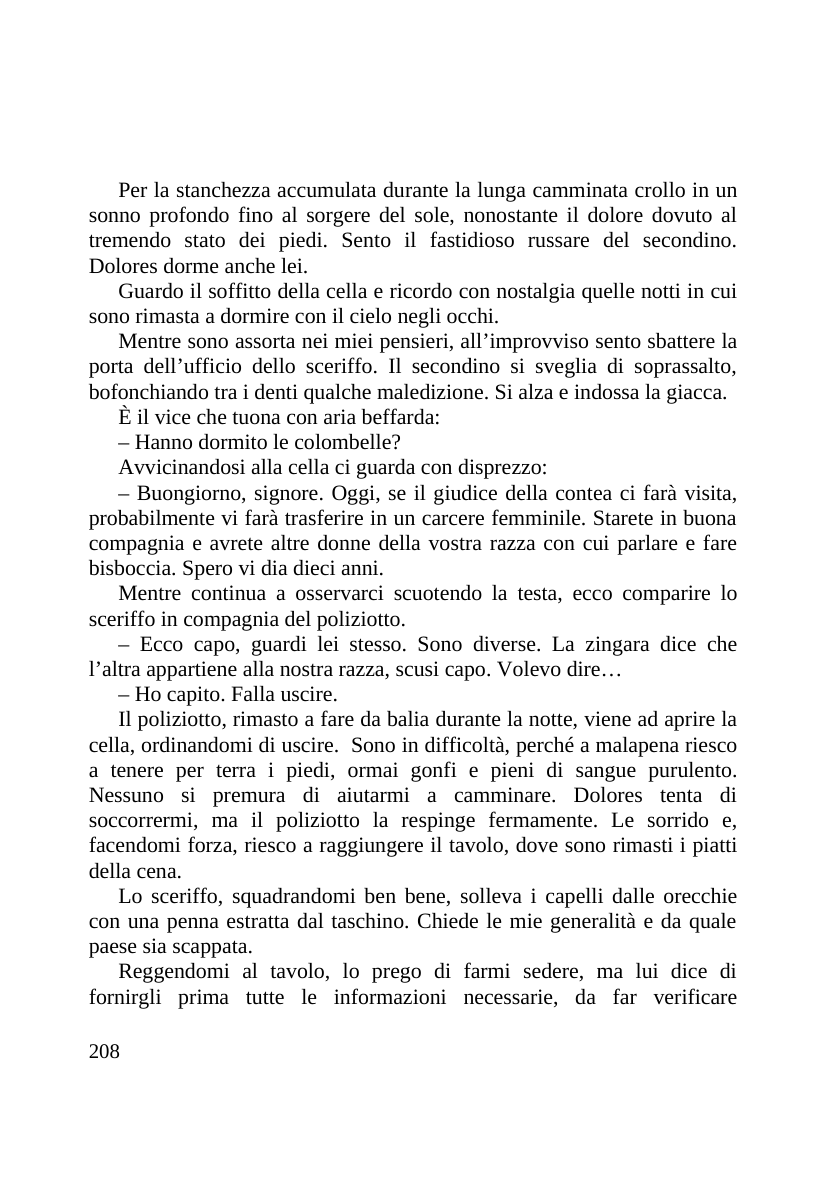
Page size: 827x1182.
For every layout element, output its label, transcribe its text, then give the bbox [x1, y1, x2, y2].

text Lo sceriffo, squadrandomi ben bene, solleva i capelli dalle orecchie con una penna estratta dal taschino. Chiede le mie generalità e da quale paese sia scappata. [88, 883, 738, 958]
text Avvicinandosi alla cella ci guarda con disprezzo: [88, 454, 738, 479]
text Mentre sono assorta nei miei pensieri, all’improvviso sento sbattere la porta dell’ufficio dello sceriffo. Il secondino si sveglia di soprassalto, bofonchiando tra i denti qualche maledizione. Si alza e indossa la giacca. [88, 328, 738, 404]
text Per la stanchezza accumulata durante la lunga camminata crollo in un sonno profondo fino al sorgere del sole, nonostante il dolore dovuto al tremendo stato dei piedi. Sento il fastidioso russare del secondino. Dolores dorme anche lei. [88, 177, 738, 278]
text Reggendomi al tavolo, lo prego di farmi sedere, ma lui dice di fornirgli prima tutte le informazioni necessarie, da far verificare [88, 958, 738, 1009]
text Guardo il soffitto della cella e ricordo con nostalgia quelle notti in cui sono rimasta a dormire con il cielo negli occhi. [88, 278, 738, 328]
text Mentre continua a osservarci scuotendo la testa, ecco comparire lo sceriffo in compagnia del poliziotto. [88, 580, 738, 631]
text – Hanno dormito le colombelle? [88, 429, 738, 454]
text Il poliziotto, rimasto a fare da balia durante la notte, viene ad aprire la cella, ordinandomi di uscire. Sono in difficoltà, perché a malapena riesco a tenere per terra i piedi, ormai gonfi e pieni di sangue purulento. Nessuno si premura di aiutarmi a camminare. Dolores tenta di soccorrermi, ma il poliziotto la respinge fermamente. Le sorrido e, facendomi forza, riesco a raggiungere il tavolo, dove sono rimasti i piatti della cena. [88, 706, 738, 883]
text È il vice che tuona con aria beffarda: [88, 404, 738, 429]
text – Buongiorno, signore. Oggi, se il giudice della contea ci farà visita, probabilmente vi farà trasferire in un carcere femminile. Starete in buona compagnia e avrete altre donne della vostra razza con cui parlare e fare bisboccia. Spero vi dia dieci anni. [88, 479, 738, 580]
text – Ecco capo, guardi lei stesso. Sono diverse. La zingara dice che l’altra appartiene alla nostra razza, scusi capo. Volevo dire… [88, 631, 738, 681]
text – Ho capito. Falla uscire. [88, 681, 738, 706]
